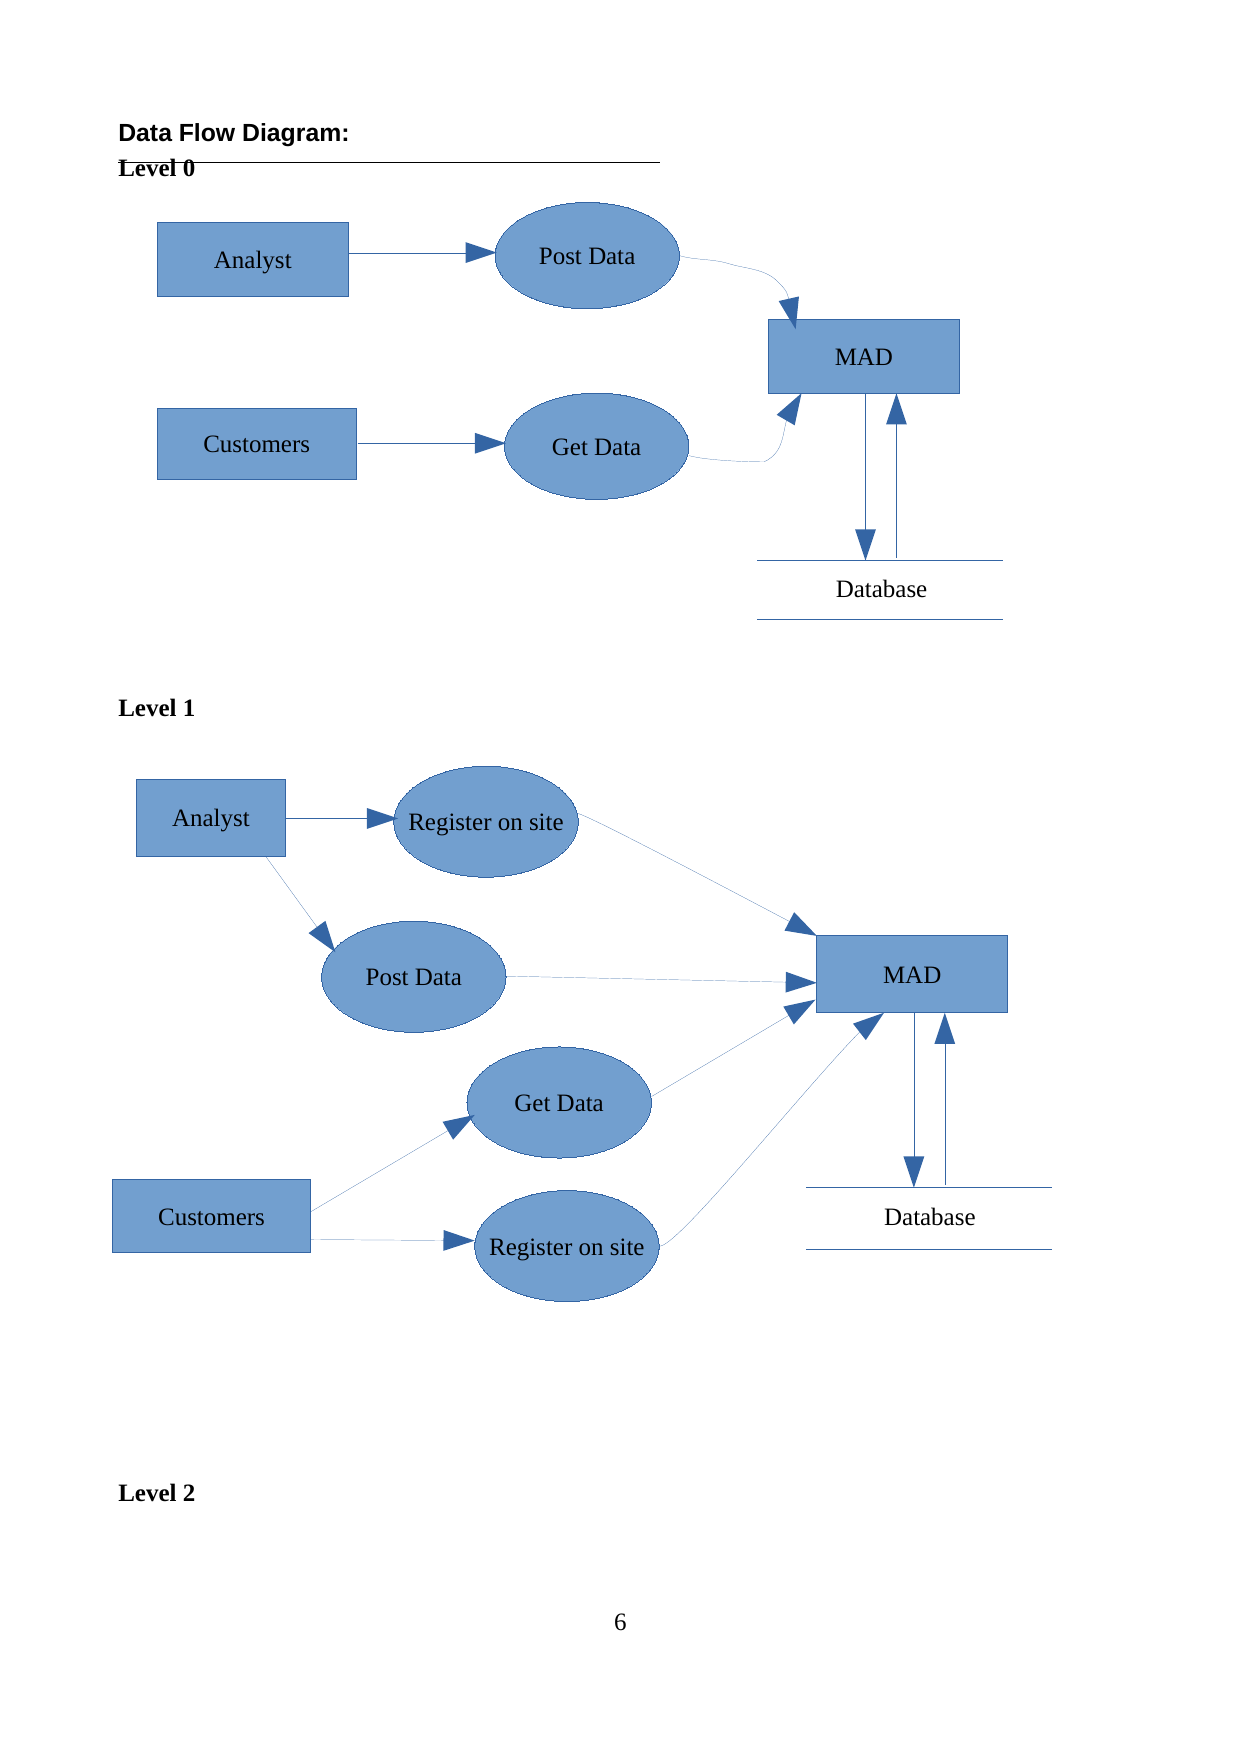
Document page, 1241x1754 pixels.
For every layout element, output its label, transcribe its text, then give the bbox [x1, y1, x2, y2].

text Level 2 [118, 1478, 1122, 1506]
text Level 1 [118, 693, 1122, 721]
text Level 0 [118, 153, 1122, 182]
subtitle Data Flow Diagram: [118, 118, 1122, 147]
